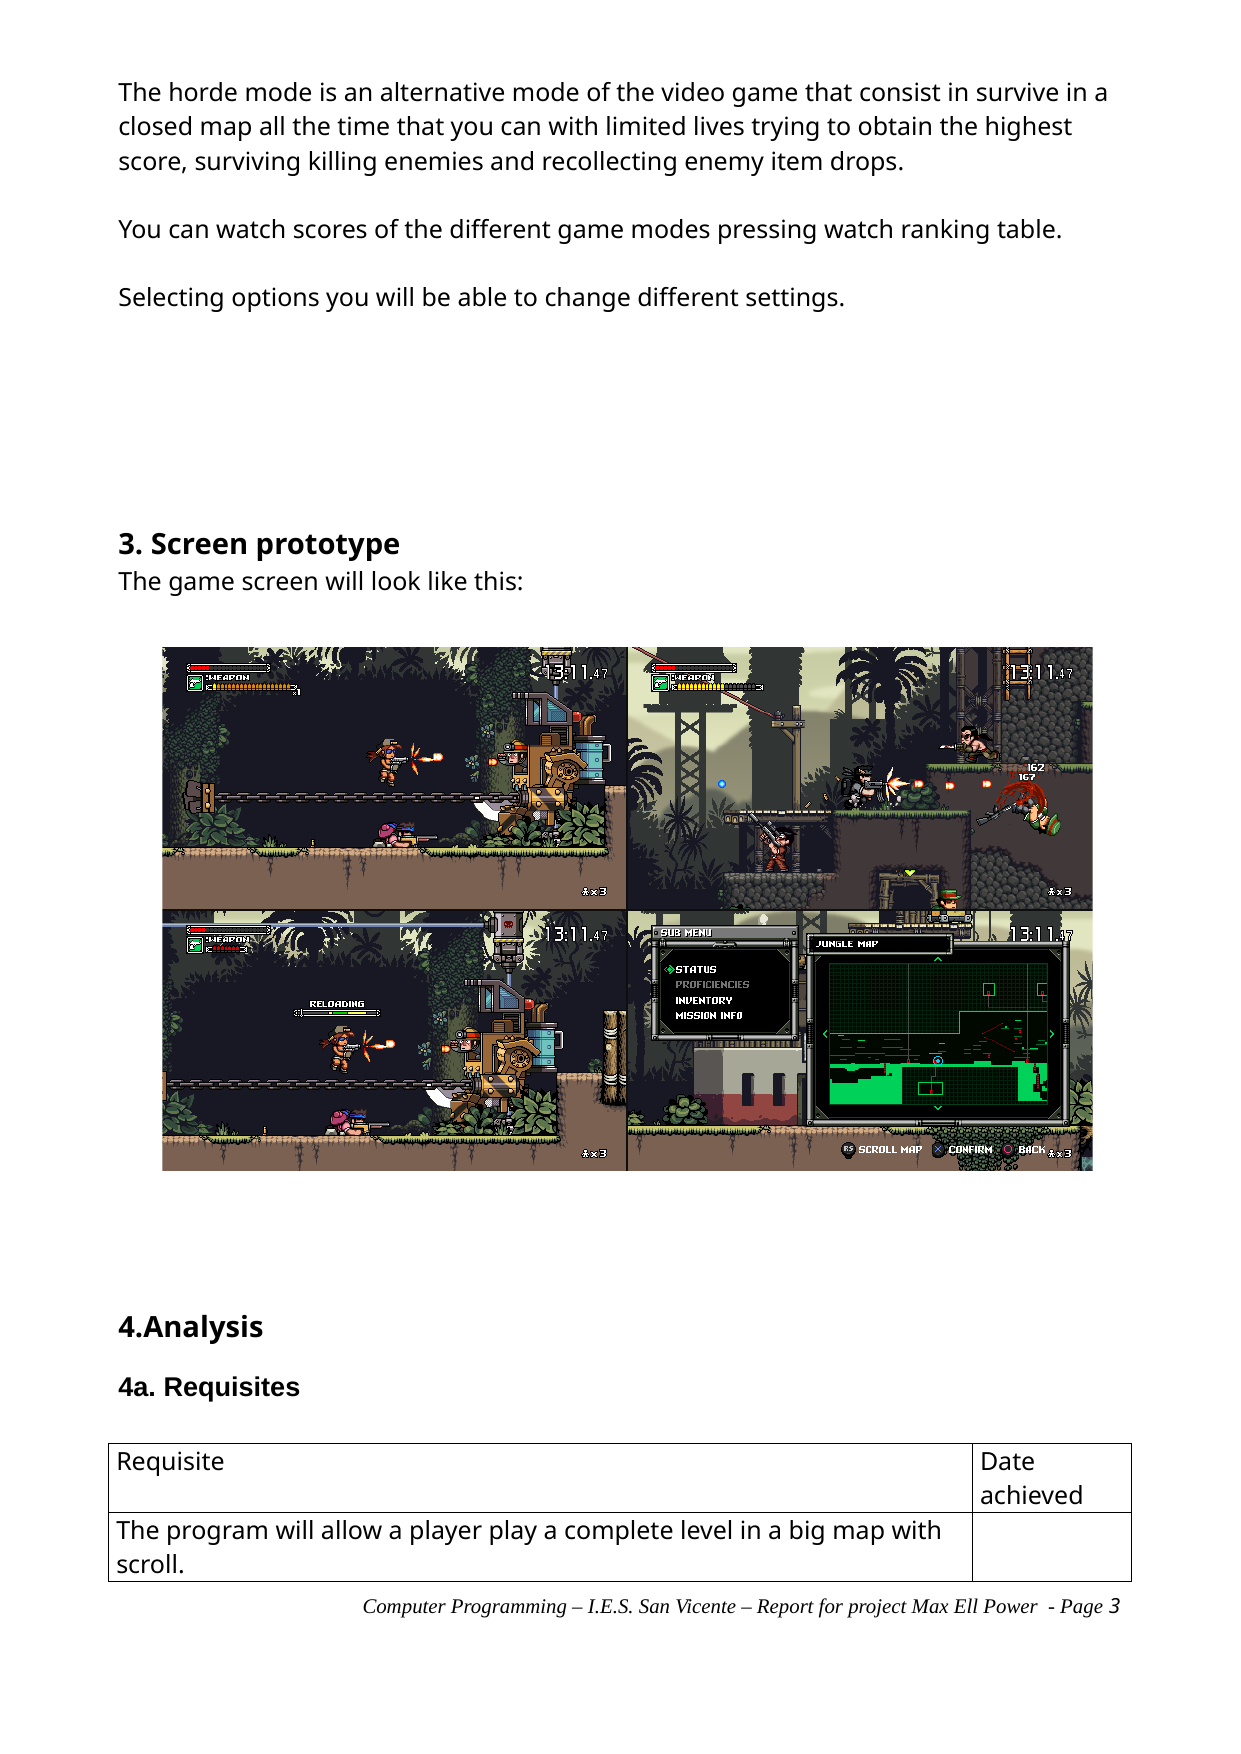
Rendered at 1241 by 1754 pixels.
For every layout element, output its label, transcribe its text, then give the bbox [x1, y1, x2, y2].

table_cell [973, 1513, 1131, 1581]
table_header Requisite [109, 1444, 972, 1512]
table_cell The program will allow a player play a complete level in a big map with scroll. [109, 1513, 972, 1581]
text The game screen will look like this: [118, 563, 1122, 597]
table_header Date achieved [973, 1444, 1131, 1512]
text You can watch scores of the different game modes pressing watch ranking table. [118, 211, 1122, 245]
subtitle 3. Screen prototype [118, 523, 1122, 563]
subtitle 4a. Requisites [118, 1371, 1122, 1402]
text Selecting options you will be able to change different settings. [118, 279, 1122, 313]
text The horde mode is an alternative mode of the video game that consist in survive in a closed map all the time that you can with limited lives trying to obtain the highest score, surviving killing enemies and recollecting enemy item drops. [118, 75, 1122, 177]
picture [162, 647, 1093, 1171]
subtitle 4.Analysis [118, 1307, 1122, 1346]
